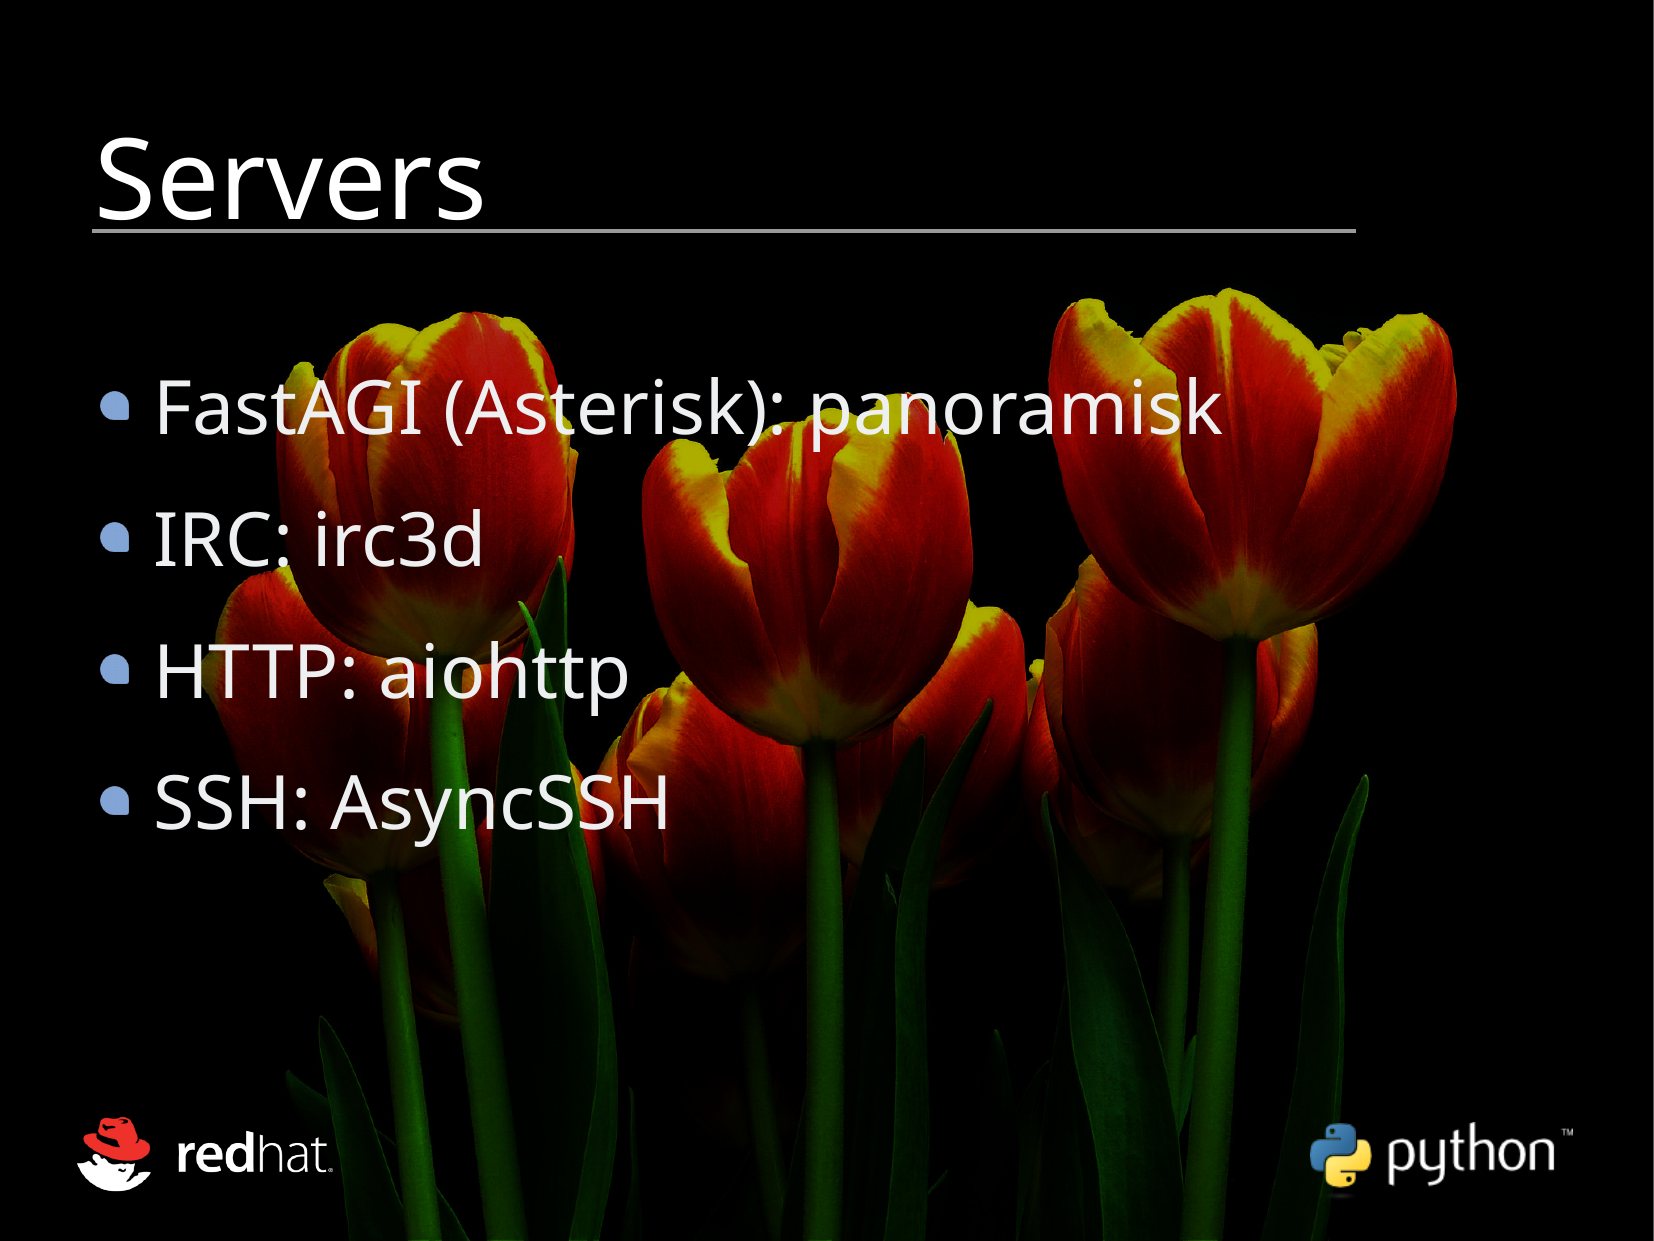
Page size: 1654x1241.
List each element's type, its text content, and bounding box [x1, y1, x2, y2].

list FastAGI (Asterisk): panoramisk IRC: irc3d HTTP: aiohttp SSH: AsyncSSH [82, 354, 1571, 1094]
picture [0, 0, 1654, 1241]
title Servers [94, 100, 1426, 251]
